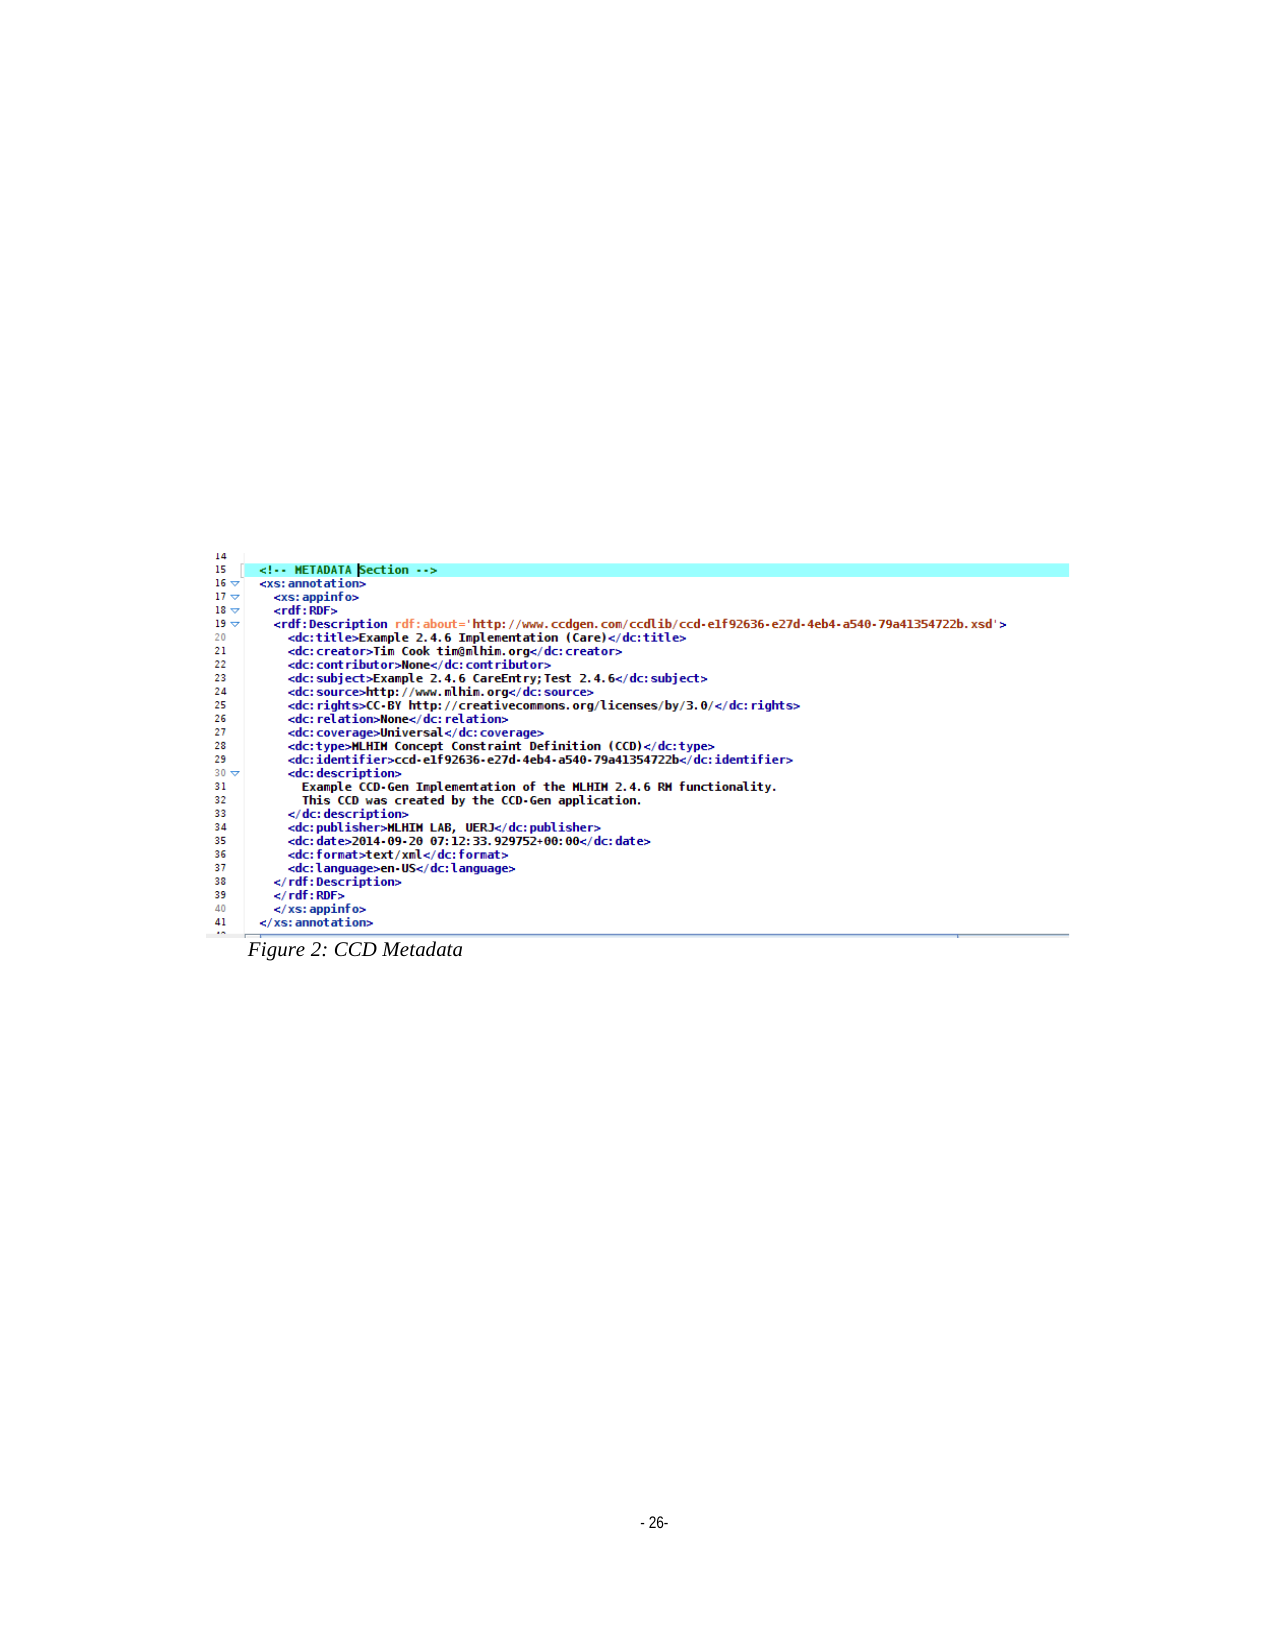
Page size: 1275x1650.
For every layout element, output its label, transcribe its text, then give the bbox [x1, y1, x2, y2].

text Figure 2: CCD Metadata [206, 938, 1069, 961]
picture [206, 553, 1070, 938]
